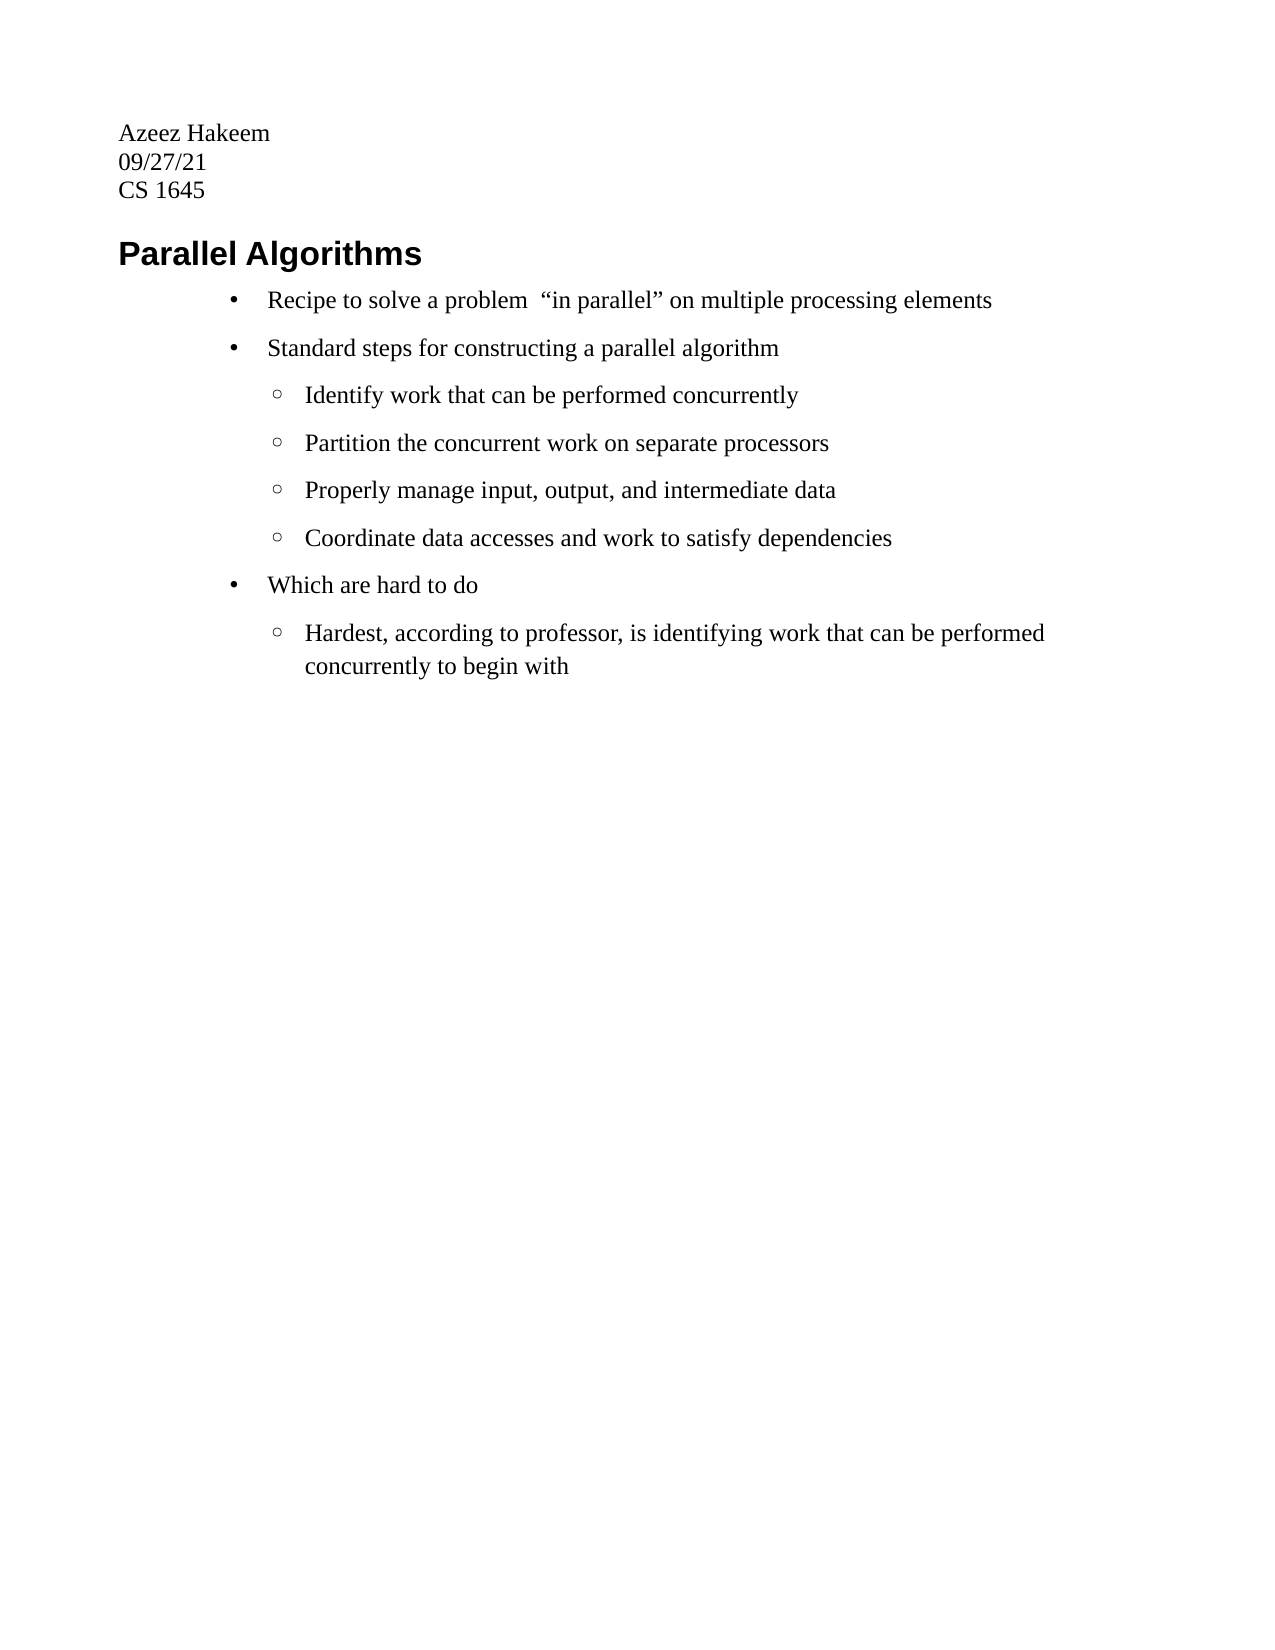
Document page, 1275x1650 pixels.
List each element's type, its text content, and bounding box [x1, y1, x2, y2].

list Coordinate data accesses and work to satisfy dependencies [267, 523, 1157, 552]
list Partition the concurrent work on separate processors [267, 428, 1157, 457]
list Recipe to solve a problem “in parallel” on multiple processing elements [229, 285, 1157, 314]
list Hardest, according to professor, is identifying work that can be performed concurrently to begin with [267, 618, 1157, 680]
list Standard steps for constructing a parallel algorithm [229, 333, 1157, 361]
list Which are hard to do [229, 571, 1157, 599]
list Identify work that can be performed concurrently [267, 380, 1157, 409]
subtitle Parallel Algorithms [118, 234, 1157, 272]
list Properly manage input, output, and intermediate data [267, 475, 1157, 504]
